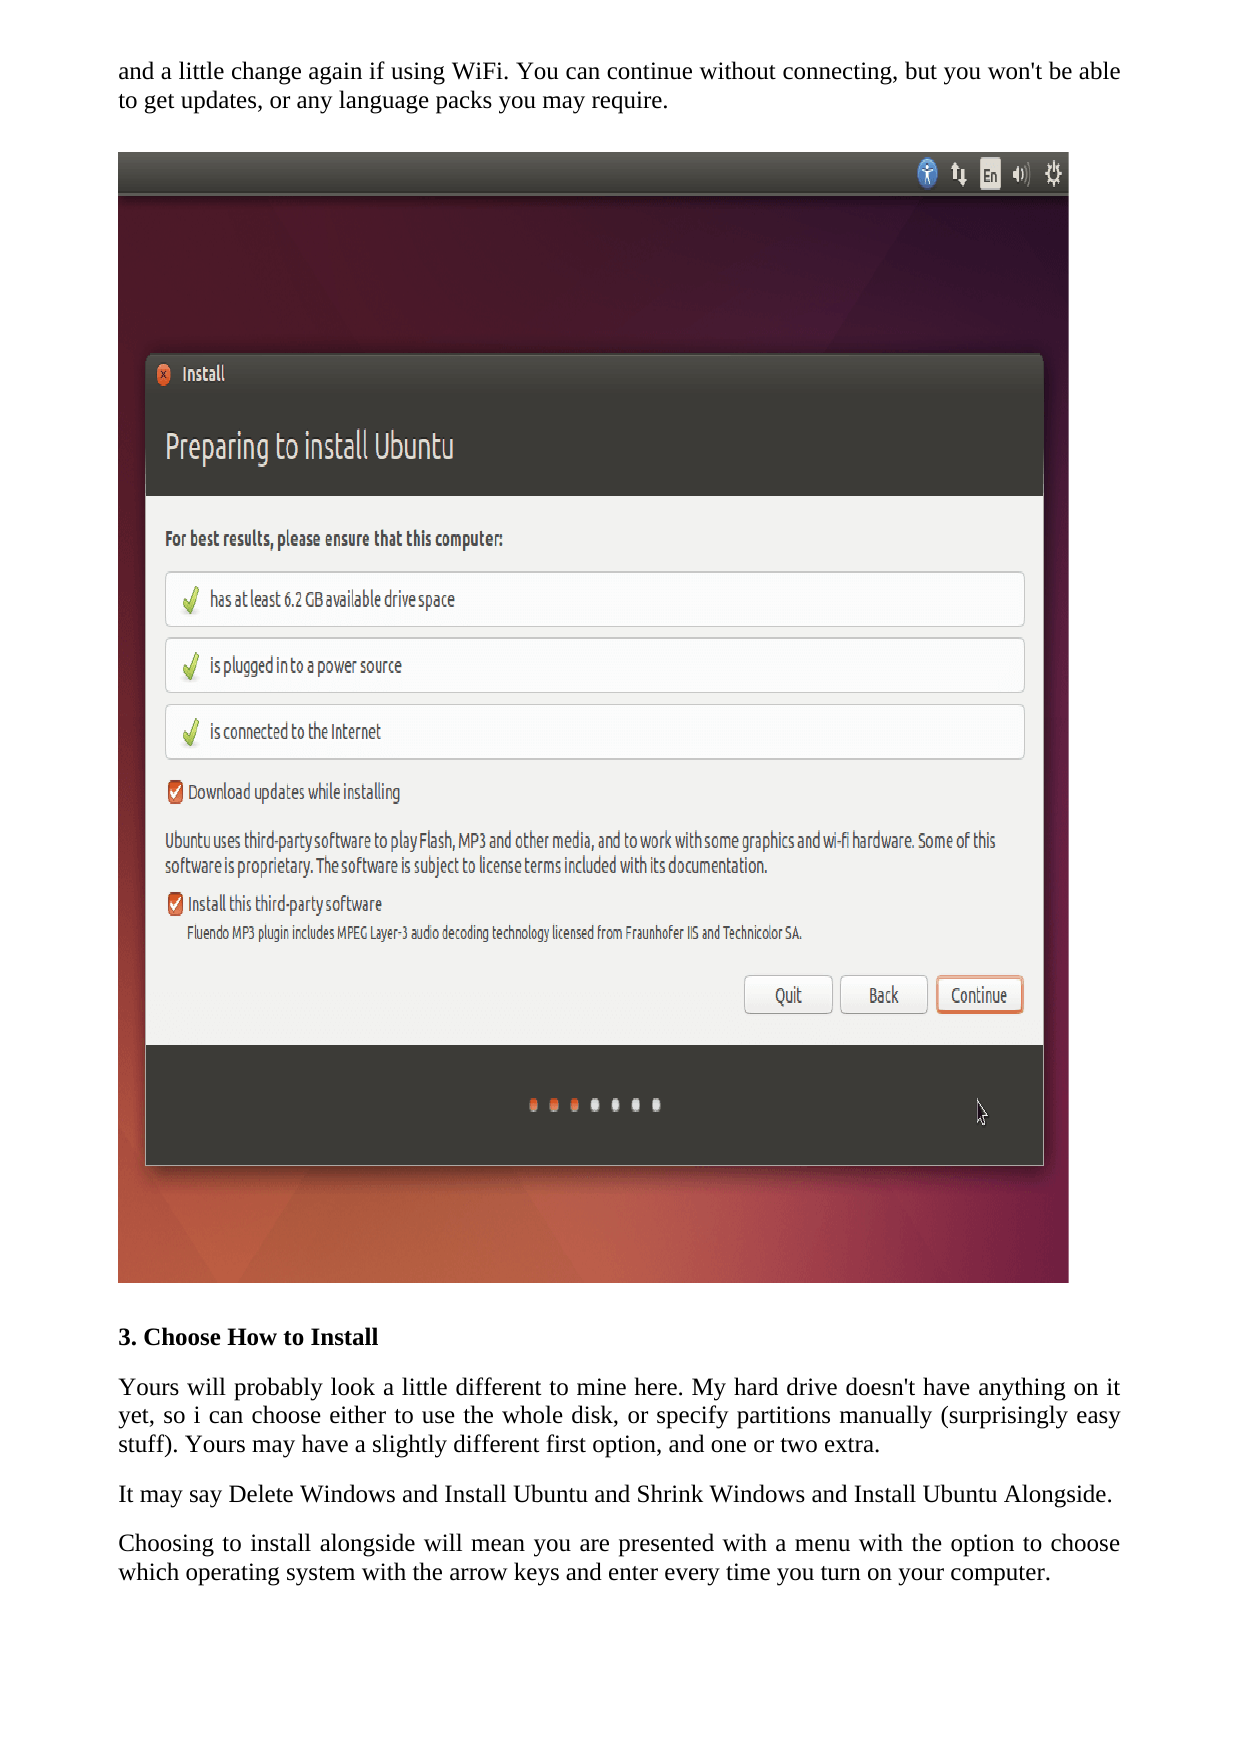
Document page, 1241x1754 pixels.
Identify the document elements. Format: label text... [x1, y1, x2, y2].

text Yours will probably look a little different to mine here. My hard drive doesn't have anything on it yet, so i can choose either to use the whole disk, or specify partitions manually (surprisingly easy stuff). Yours may have a slightly different first option, and one or two extra. [118, 1372, 1122, 1458]
text and a little change again if using WiFi. You can continue without connecting, but you won't be able to get updates, or any language packs you may require. [118, 56, 1122, 114]
text It may say Delete Windows and Install Ubuntu and Shrink Windows and Install Ubuntu Alongside. [118, 1479, 1122, 1508]
text 3. Choose How to Install [118, 1322, 1122, 1351]
text Choosing to install alongside will mean you are presented with a menu with the option to choose which operating system with the arrow keys and enter every time you turn on your computer. [118, 1528, 1122, 1586]
